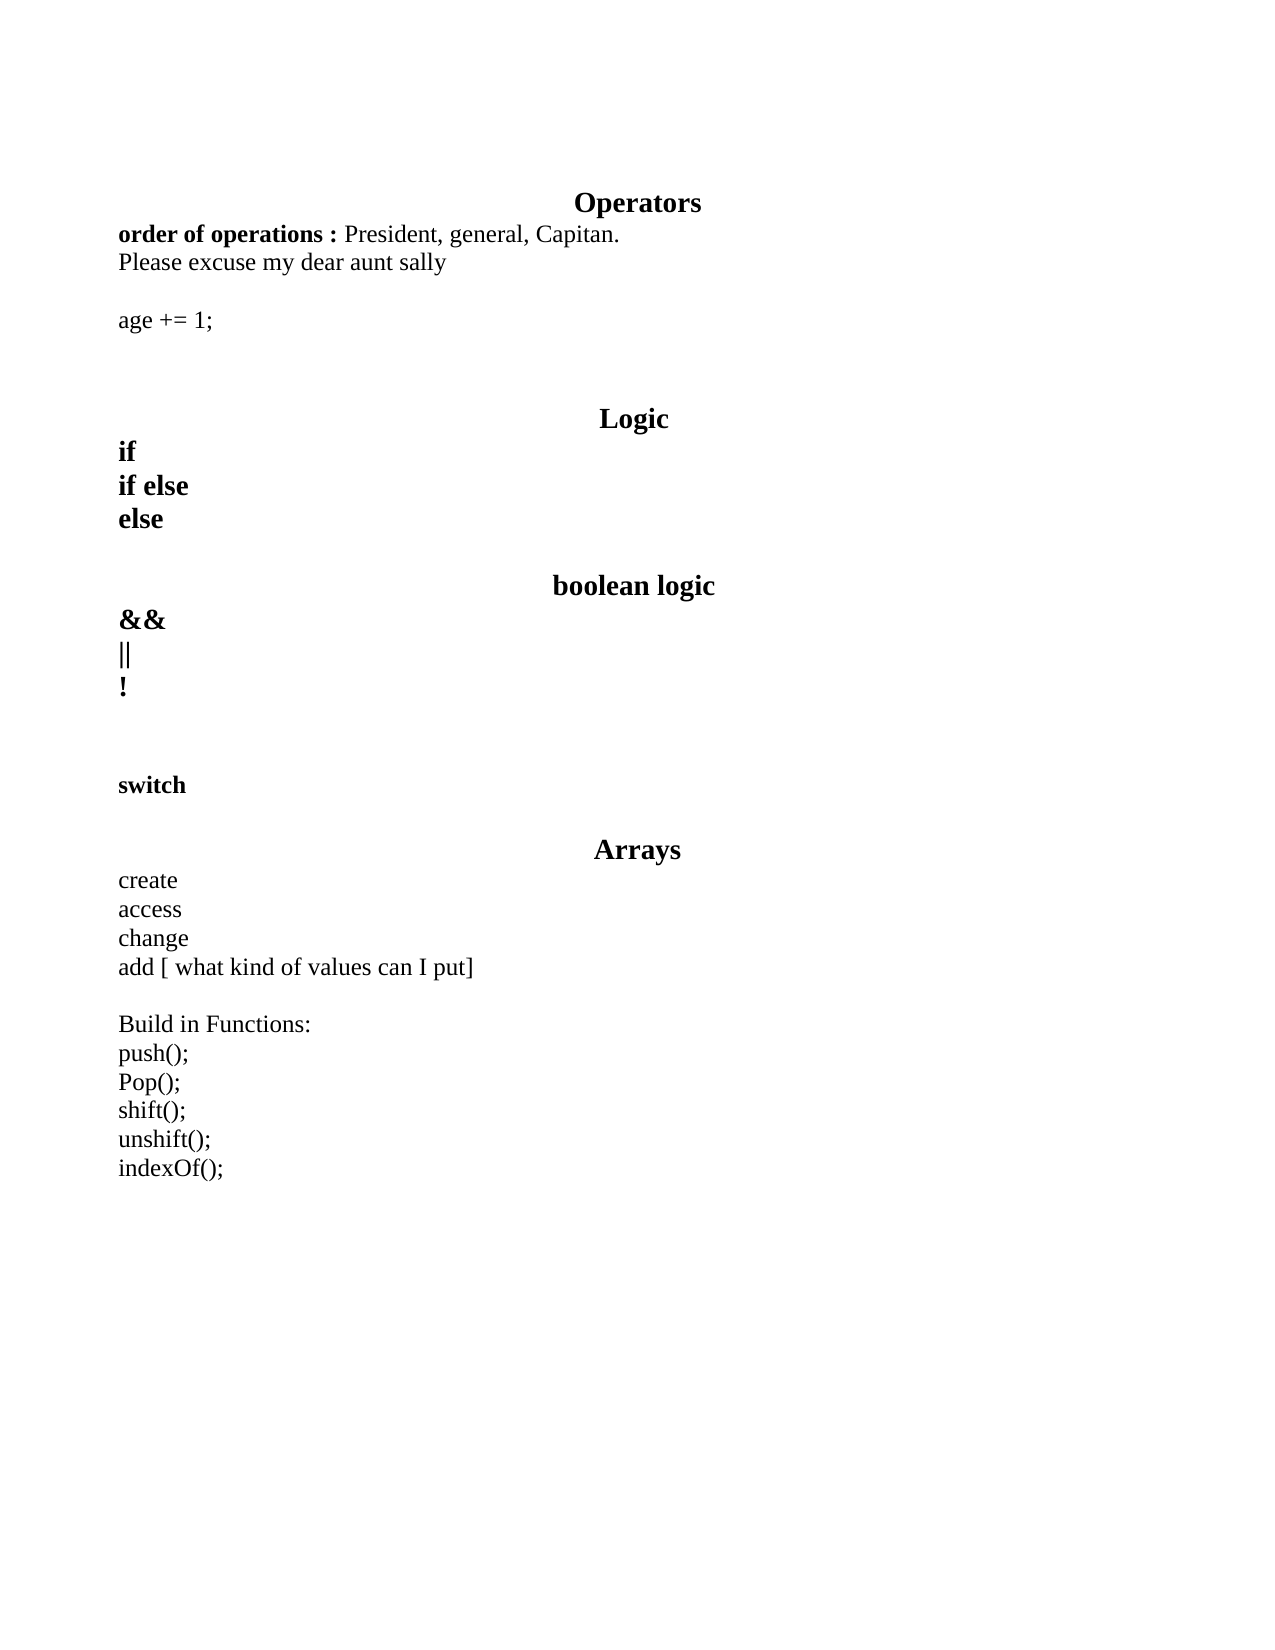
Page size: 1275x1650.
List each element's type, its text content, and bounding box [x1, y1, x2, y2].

text boolean logic [118, 568, 1157, 602]
text add [ what kind of values can I put] [118, 952, 1157, 981]
text && [118, 602, 1157, 636]
text ! [118, 669, 1157, 703]
text Please excuse my dear aunt sally [118, 247, 1157, 276]
text else [118, 501, 1157, 535]
text Build in Functions: [118, 1009, 1157, 1038]
text Arrays [118, 832, 1157, 866]
text access [118, 894, 1157, 923]
text shift(); [118, 1096, 1157, 1124]
text if [118, 434, 1157, 468]
text if else [118, 468, 1157, 501]
text switch [118, 770, 1157, 798]
text Logic [118, 401, 1157, 434]
text push(); [118, 1038, 1157, 1067]
text unshift(); [118, 1124, 1157, 1153]
text || [118, 636, 1157, 669]
text Pop(); [118, 1067, 1157, 1096]
text order of operations : President, general, Capitan. [118, 219, 1157, 247]
text indexOf(); [118, 1153, 1157, 1182]
text change [118, 923, 1157, 952]
text Operators [118, 185, 1157, 219]
text age += 1; [118, 305, 1157, 334]
text create [118, 866, 1157, 894]
